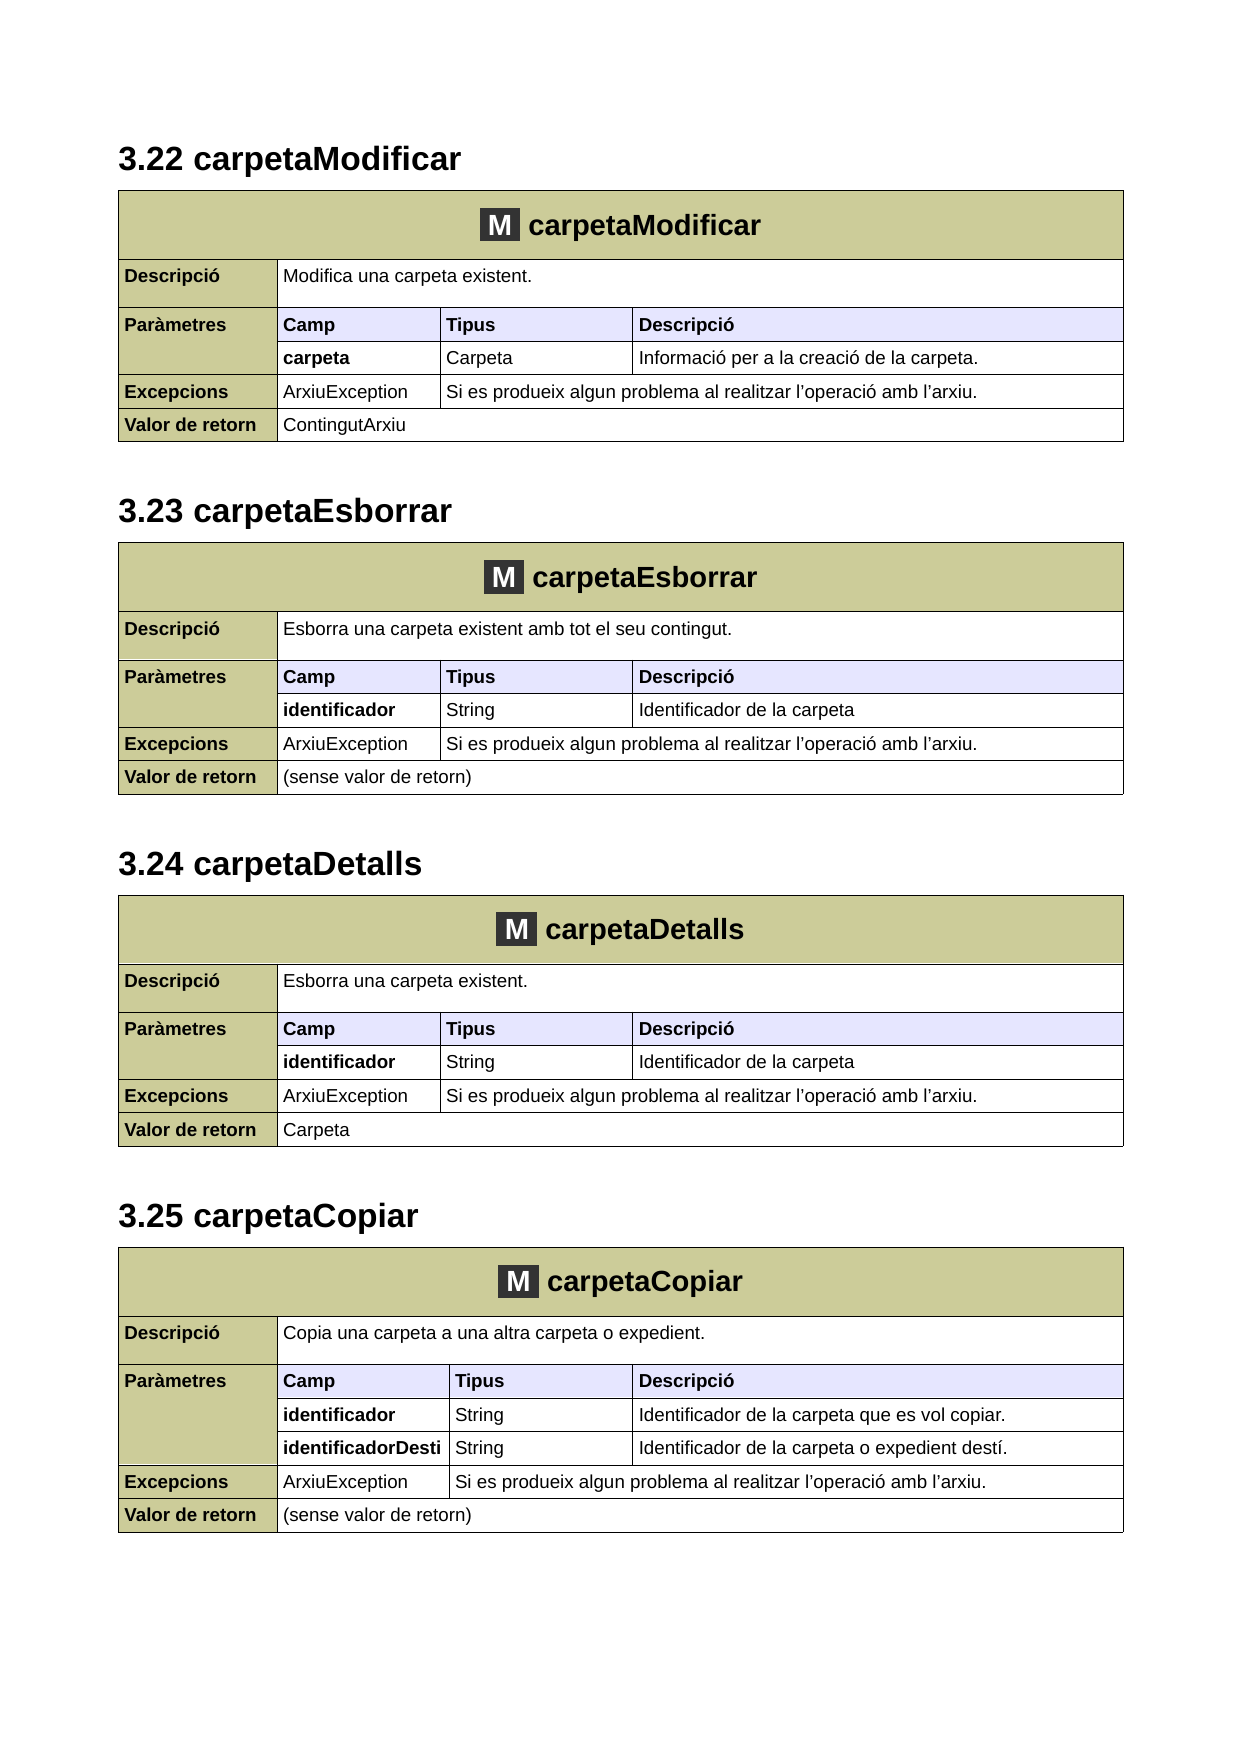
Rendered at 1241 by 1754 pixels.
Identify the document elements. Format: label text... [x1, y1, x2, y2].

table_cell String [450, 1432, 632, 1464]
table_cell identificador [278, 1046, 440, 1079]
table_cell ArxiuException [278, 375, 440, 408]
table_cell Valor de retorn [119, 409, 277, 441]
table_cell Descripció [119, 965, 277, 1012]
table_cell Si es produeix algun problema al realitzar l’operació amb l’arxiu. [441, 375, 1123, 408]
table_cell Valor de retorn [119, 1113, 277, 1146]
table_cell Valor de retorn [119, 761, 277, 794]
table_cell Paràmetres [119, 661, 277, 727]
table_cell Valor de retorn [119, 1499, 277, 1532]
table_cell identificadorDesti [278, 1432, 449, 1464]
table_cell Carpeta [441, 342, 632, 374]
table_header M carpetaModificar [119, 191, 1123, 259]
subtitle carpetaCopiar [118, 1196, 1122, 1234]
table_cell ArxiuException [278, 728, 440, 760]
table_cell Excepcions [119, 1080, 277, 1112]
table_cell Modifica una carpeta existent. [278, 260, 1123, 307]
table_cell Paràmetres [119, 308, 277, 374]
table_cell (sense valor de retorn) [278, 761, 1123, 794]
table_cell Descripció [119, 1317, 277, 1364]
table_cell Informació per a la creació de la carpeta. [633, 342, 1123, 374]
table_cell Identificador de la carpeta que es vol copiar. [633, 1399, 1123, 1431]
table_cell Si es produeix algun problema al realitzar l’operació amb l’arxiu. [441, 1080, 1123, 1112]
table_cell Descripció [633, 661, 1123, 693]
table_cell Identificador de la carpeta o expedient destí. [633, 1432, 1123, 1464]
table_cell Si es produeix algun problema al realitzar l’operació amb l’arxiu. [450, 1466, 1123, 1498]
table_cell Excepcions [119, 375, 277, 408]
table_cell Excepcions [119, 1466, 277, 1498]
table_header M carpetaEsborrar [119, 543, 1123, 611]
subtitle carpetaModificar [118, 139, 1122, 178]
table_cell ArxiuException [278, 1466, 449, 1498]
table_cell String [441, 694, 632, 727]
table_cell Si es produeix algun problema al realitzar l’operació amb l’arxiu. [441, 728, 1123, 760]
table_header M carpetaCopiar [119, 1248, 1123, 1316]
table_cell (sense valor de retorn) [278, 1499, 1123, 1532]
table_cell Descripció [119, 612, 277, 659]
table_cell Copia una carpeta a una altra carpeta o expedient. [278, 1317, 1123, 1364]
table_cell Tipus [450, 1365, 632, 1397]
table_cell Identificador de la carpeta [633, 694, 1123, 727]
table_cell Paràmetres [119, 1013, 277, 1079]
table_cell Camp [278, 308, 440, 341]
table_cell Camp [278, 661, 440, 693]
table_cell Carpeta [278, 1113, 1123, 1146]
table_cell identificador [278, 1399, 449, 1431]
table_cell Esborra una carpeta existent. [278, 965, 1123, 1012]
table_cell Camp [278, 1365, 449, 1397]
subtitle carpetaDetalls [118, 843, 1122, 882]
table_cell Paràmetres [119, 1365, 277, 1464]
table_cell Tipus [441, 661, 632, 693]
table_cell String [441, 1046, 632, 1079]
table_cell String [450, 1399, 632, 1431]
table_cell Camp [278, 1013, 440, 1045]
table_cell Esborra una carpeta existent amb tot el seu contingut. [278, 612, 1123, 659]
table_cell Descripció [119, 260, 277, 307]
table_cell carpeta [278, 342, 440, 374]
table_cell Descripció [633, 1013, 1123, 1045]
table_cell Descripció [633, 308, 1123, 341]
table_cell Excepcions [119, 728, 277, 760]
table_cell identificador [278, 694, 440, 727]
table_cell Identificador de la carpeta [633, 1046, 1123, 1079]
table_cell Tipus [441, 308, 632, 341]
table_header M carpetaDetalls [119, 896, 1123, 963]
table_cell ArxiuException [278, 1080, 440, 1112]
subtitle carpetaEsborrar [118, 491, 1122, 530]
table_cell Tipus [441, 1013, 632, 1045]
table_cell Descripció [633, 1365, 1123, 1397]
table_cell ContingutArxiu [278, 409, 1123, 441]
